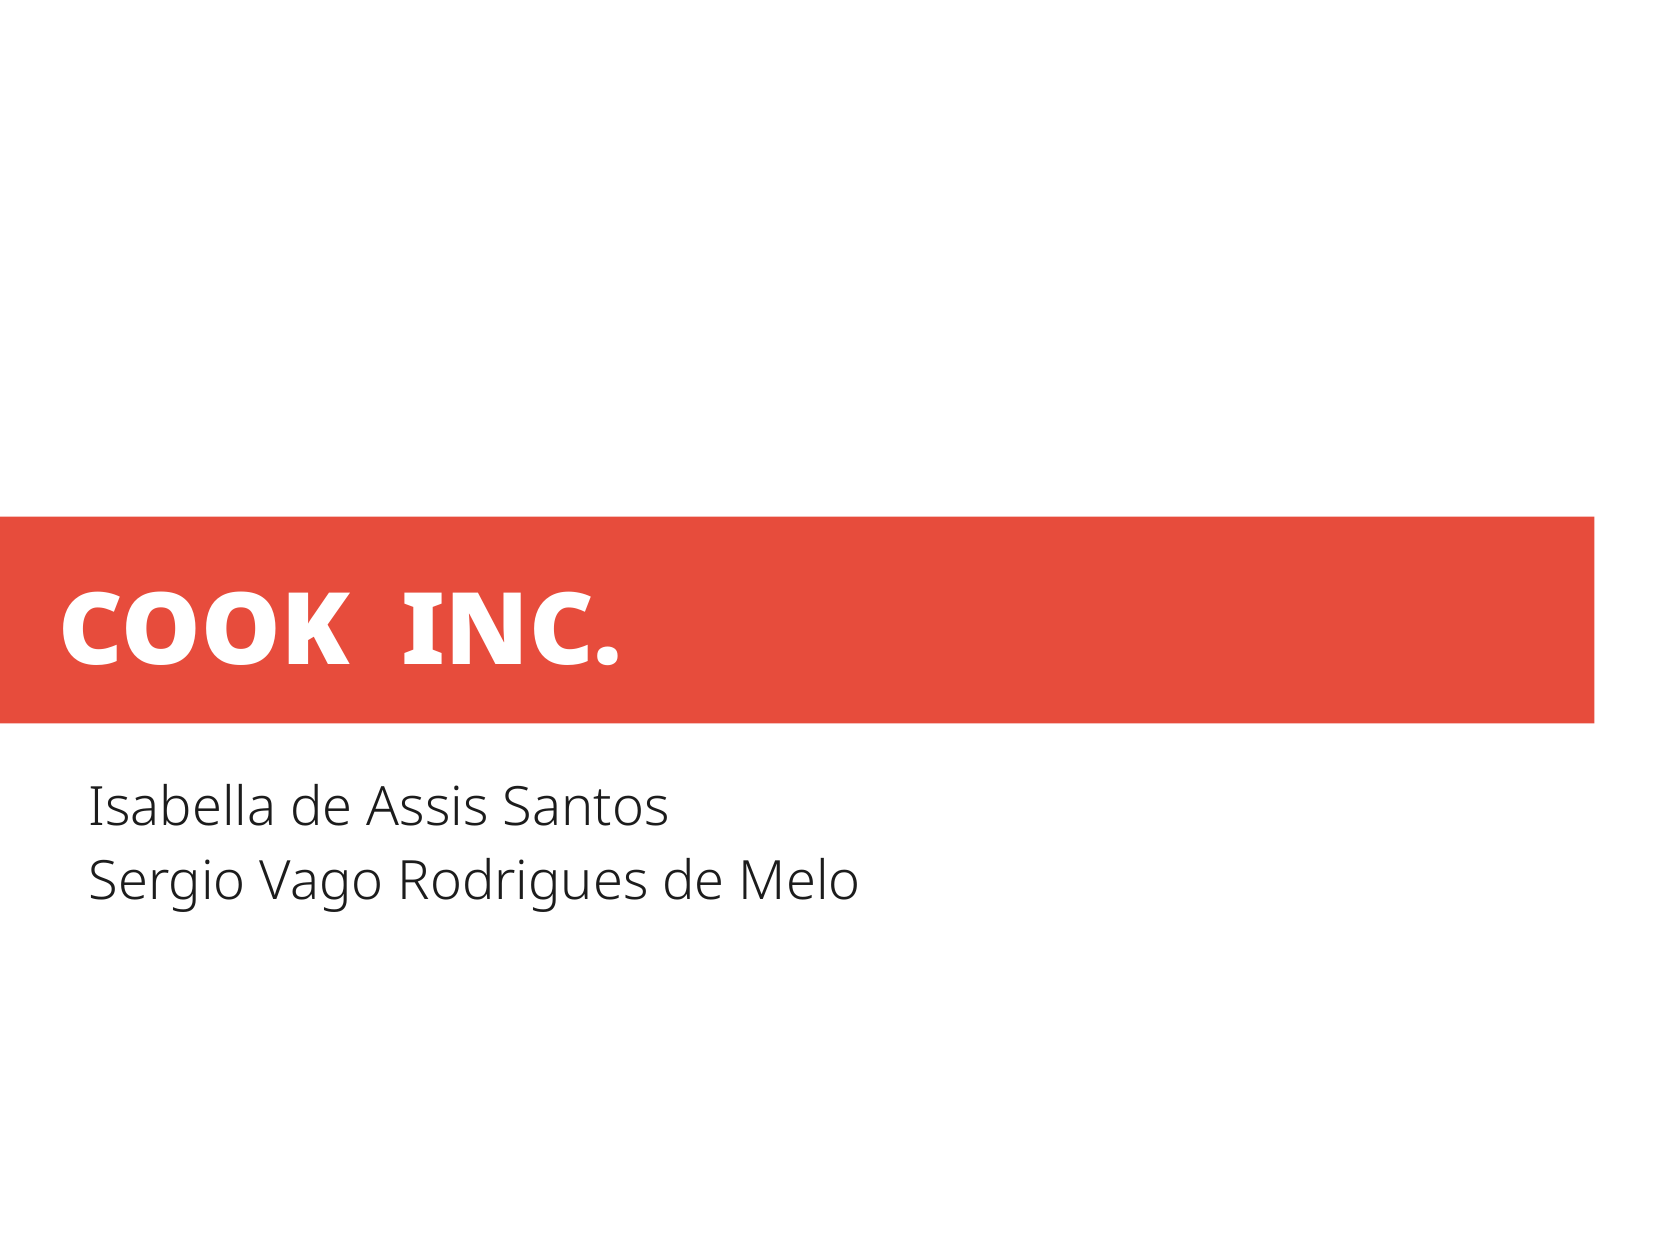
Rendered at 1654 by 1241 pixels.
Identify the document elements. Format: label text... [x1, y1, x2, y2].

subtitle Isabella de Assis Santos Sergio Vago Rodrigues de Melo [88, 767, 1595, 1182]
title COOK INC. [59, 546, 1595, 694]
